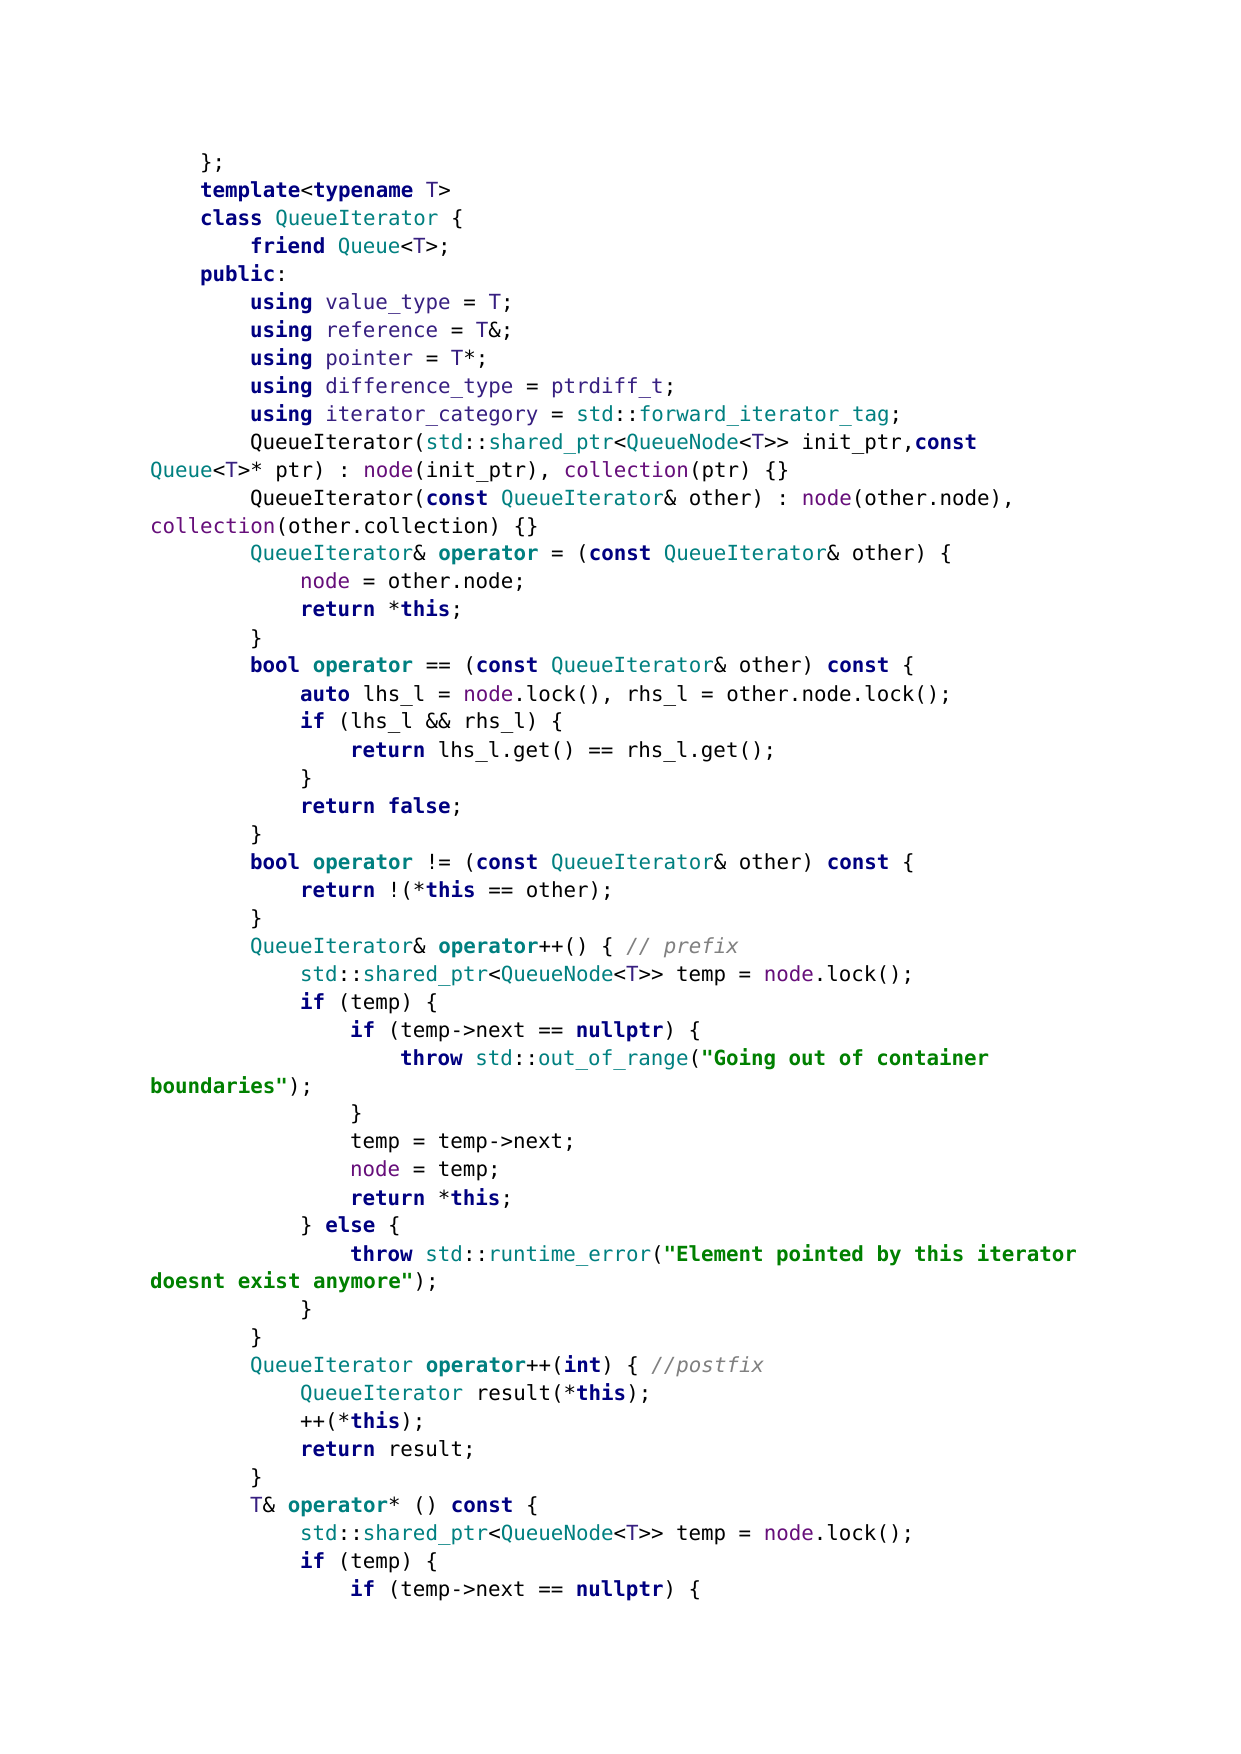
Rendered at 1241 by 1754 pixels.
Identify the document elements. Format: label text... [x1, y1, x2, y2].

text QueueIterator& operator = (const QueueIterator& other) { [150, 541, 1090, 566]
text using iterator_category = std::forward_iterator_tag; [150, 402, 1090, 426]
text throw std::runtime_error("Element pointed by this iterator doesnt exist anymore"); [150, 1242, 1090, 1294]
text using pointer = T*; [150, 346, 1090, 370]
text std::shared_ptr<QueueNode<T>> temp = node.lock(); [150, 962, 1090, 986]
text auto lhs_l = node.lock(), rhs_l = other.node.lock(); [150, 682, 1090, 706]
text if (temp->next == nullptr) { [150, 1577, 1090, 1602]
text } [150, 1465, 1090, 1489]
text return false; [150, 794, 1090, 818]
text ++(*this); [150, 1409, 1090, 1433]
text } else { [150, 1213, 1090, 1238]
text } [150, 766, 1090, 790]
text } [150, 1101, 1090, 1126]
text } [150, 1297, 1090, 1321]
text } [150, 1325, 1090, 1349]
text using reference = T&; [150, 318, 1090, 342]
text return *this; [150, 597, 1090, 622]
text QueueIterator operator++(int) { //postfix [150, 1353, 1090, 1377]
text } [150, 822, 1090, 846]
text bool operator != (const QueueIterator& other) const { [150, 850, 1090, 874]
text template<typename T> [150, 178, 1090, 202]
text using value_type = T; [150, 290, 1090, 314]
text T& operator* () const { [150, 1493, 1090, 1518]
text if (temp->next == nullptr) { [150, 1018, 1090, 1042]
text QueueIterator(std::shared_ptr<QueueNode<T>> init_ptr,const Queue<T>* ptr) : node(init_ptr), collection(ptr) {} [150, 430, 1090, 482]
text if (temp) { [150, 1549, 1090, 1574]
text return lhs_l.get() == rhs_l.get(); [150, 738, 1090, 762]
text std::shared_ptr<QueueNode<T>> temp = node.lock(); [150, 1521, 1090, 1546]
text bool operator == (const QueueIterator& other) const { [150, 653, 1090, 678]
text }; [150, 150, 1090, 174]
text return !(*this == other); [150, 878, 1090, 902]
text throw std::out_of_range("Going out of container boundaries"); [150, 1046, 1090, 1098]
text return *this; [150, 1186, 1090, 1210]
text } [150, 626, 1090, 650]
text if (temp) { [150, 990, 1090, 1014]
text QueueIterator& operator++() { // prefix [150, 934, 1090, 958]
text QueueIterator(const QueueIterator& other) : node(other.node), collection(other.collection) {} [150, 486, 1090, 538]
text public: [150, 262, 1090, 286]
text } [150, 906, 1090, 930]
text using difference_type = ptrdiff_t; [150, 374, 1090, 398]
text friend Queue<T>; [150, 234, 1090, 258]
text return result; [150, 1437, 1090, 1462]
text node = temp; [150, 1157, 1090, 1182]
text QueueIterator result(*this); [150, 1381, 1090, 1406]
text temp = temp->next; [150, 1129, 1090, 1154]
text if (lhs_l && rhs_l) { [150, 709, 1090, 734]
text node = other.node; [150, 569, 1090, 594]
text class QueueIterator { [150, 206, 1090, 230]
